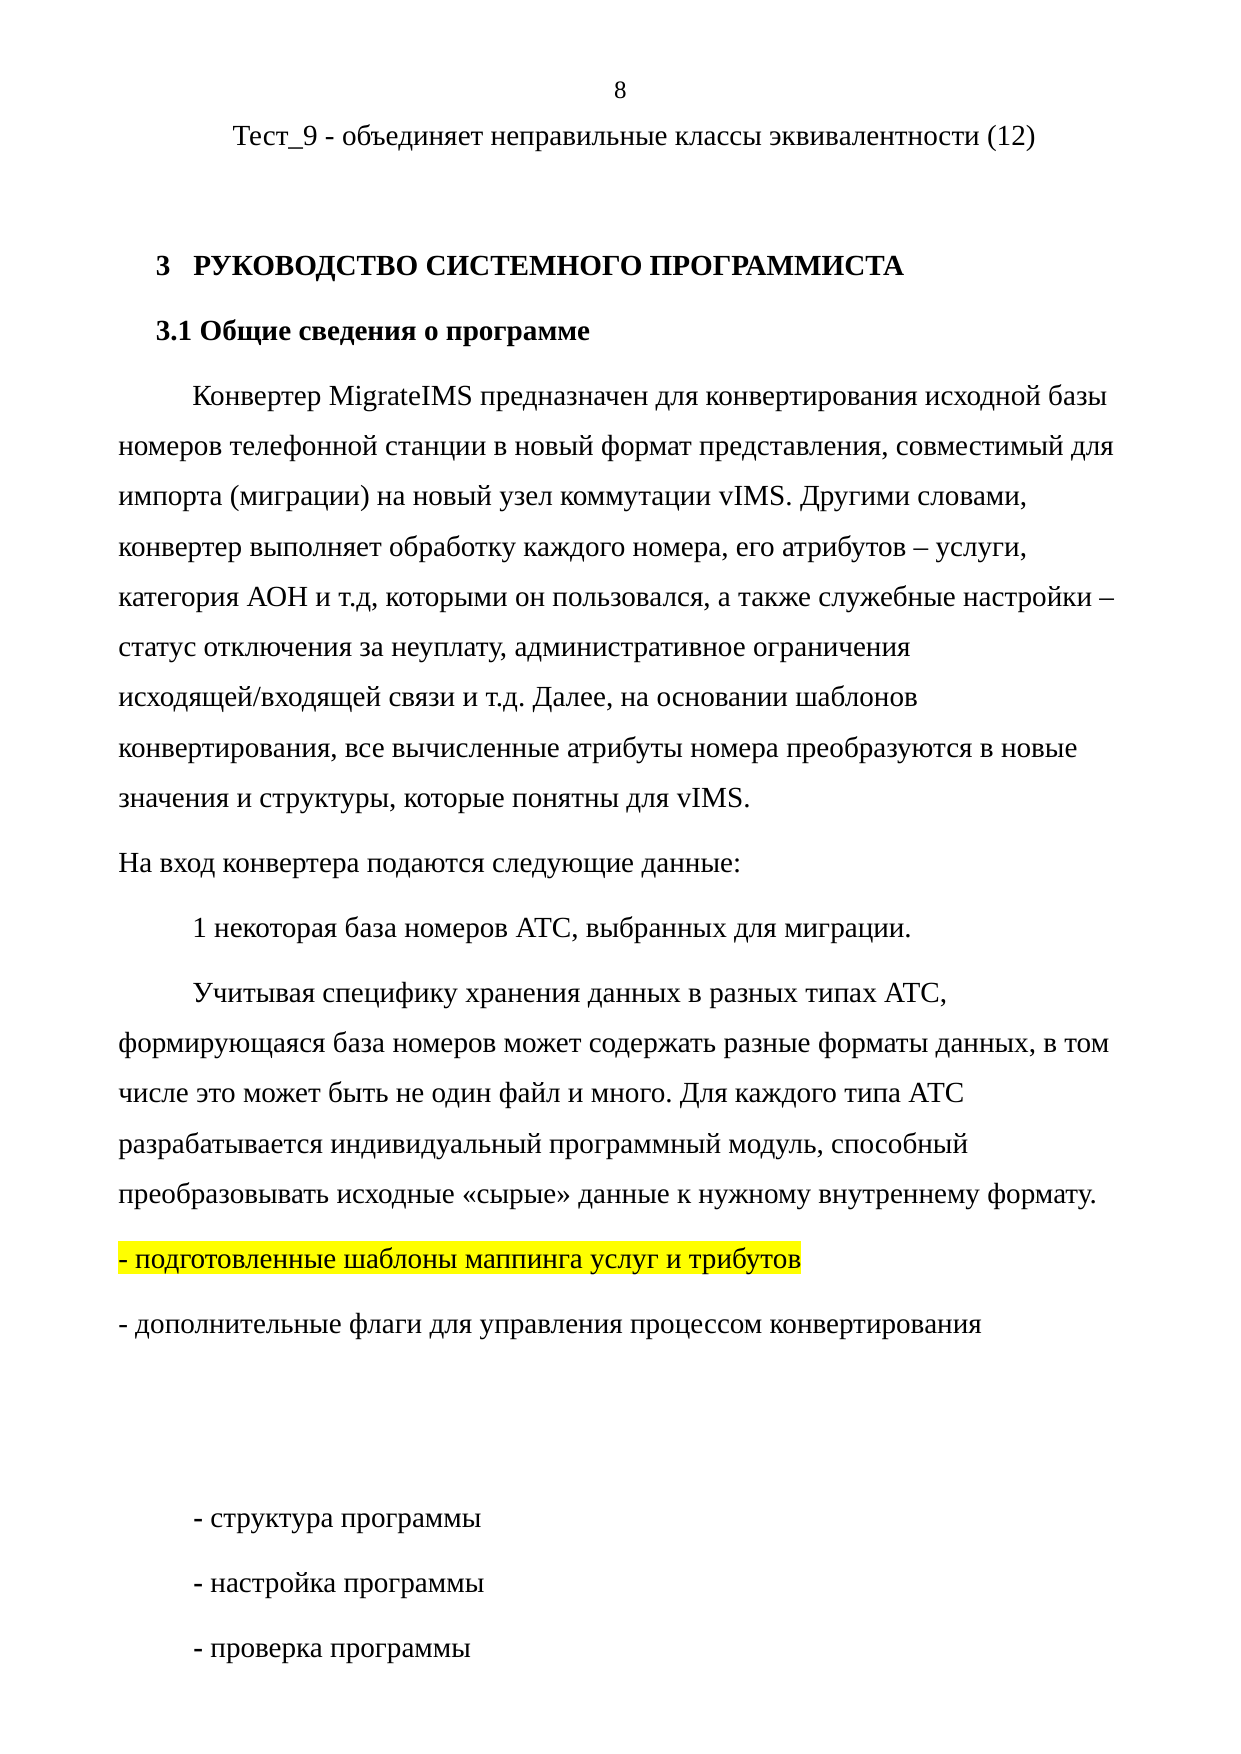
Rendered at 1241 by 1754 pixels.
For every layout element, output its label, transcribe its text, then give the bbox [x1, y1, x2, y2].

text - настройка программы [193, 1566, 1122, 1599]
text - дополнительные флаги для управления процессом конвертирования [118, 1306, 1122, 1339]
text 1 некоторая база номеров АТС, выбранных для миграции. [118, 910, 1122, 943]
list РУКОВОДСТВО СИСТЕМНОГО ПРОГРАММИСТА [156, 248, 1122, 281]
text - подготовленные шаблоны маппинга услуг и трибутов [118, 1241, 1122, 1274]
text - структура программы [193, 1501, 1122, 1534]
text На вход конвертера подаются следующие данные: [118, 845, 1122, 879]
text - проверка программы [193, 1630, 1122, 1664]
text 3.1 Общие сведения о программе [156, 313, 1122, 346]
text Тест_9 - объединяет неправильные классы эквивалентности (12) [232, 118, 1122, 152]
text Конвертер MigrateIMS предназначен для конвертирования исходной базы номеров телефонной станции в новый формат представления, совместимый для импорта (миграции) на новый узел коммутации vIMS. Другими словами, конвертер выполняет обработку каждого номера, его атрибутов – услуги, категория АОН и т.д, которыми он пользовался, а также служебные настройки – статус отключения за неуплату, административное ограничения исходящей/входящей связи и т.д. Далее, на основании шаблонов конвертирования, все вычисленные атрибуты номера преобразуются в новые значения и структуры, которые понятны для vIMS. [118, 378, 1122, 814]
text Учитывая специфику хранения данных в разных типах АТС, формирующаяся база номеров может содержать разные форматы данных, в том числе это может быть не один файл и много. Для каждого типа АТС разрабатывается индивидуальный программный модуль, способный преобразовывать исходные «сырые» данные к нужному внутреннему формату. [118, 975, 1122, 1210]
